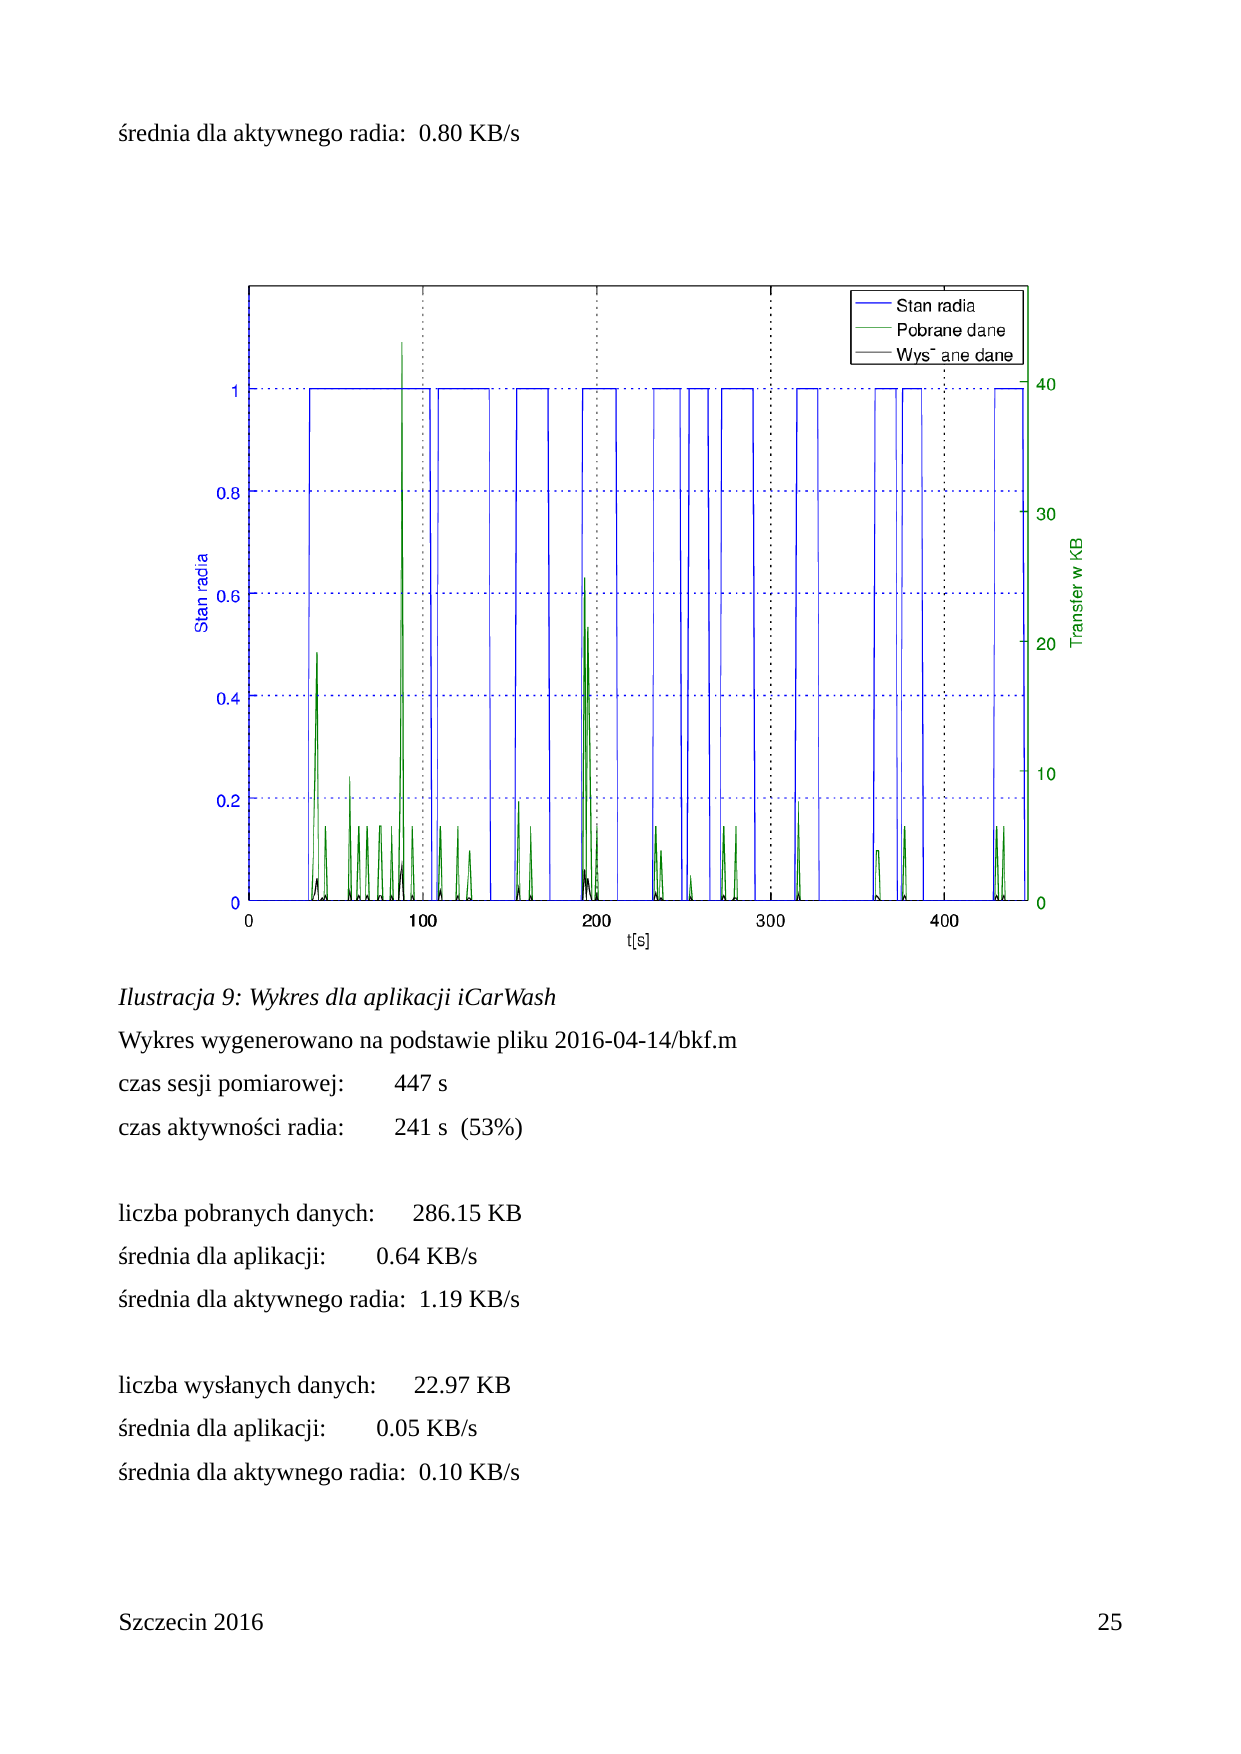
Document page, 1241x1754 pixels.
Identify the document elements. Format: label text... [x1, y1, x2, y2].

text Ilustracja 9: Wykres dla aplikacji iCarWash [118, 983, 1122, 1011]
text [118, 217, 1122, 229]
text średnia dla aktywnego radia: 0.80 KB/s [118, 118, 1122, 190]
text Wykres wygenerowano na podstawie pliku 2016-04-14/bkf.m czas sesji pomiarowej: 447 s czas aktywności radia: 241 s (53%) liczba pobranych danych: 286.15 KB średnia dla aplikacji: 0.64 KB/s średnia dla aktywnego radia: 1.19 KB/s liczba wysłanych danych: 22.97 KB średnia dla aplikacji: 0.05 KB/s średnia dla aktywnego radia: 0.10 KB/s [118, 1011, 1122, 1528]
picture [118, 229, 1123, 983]
